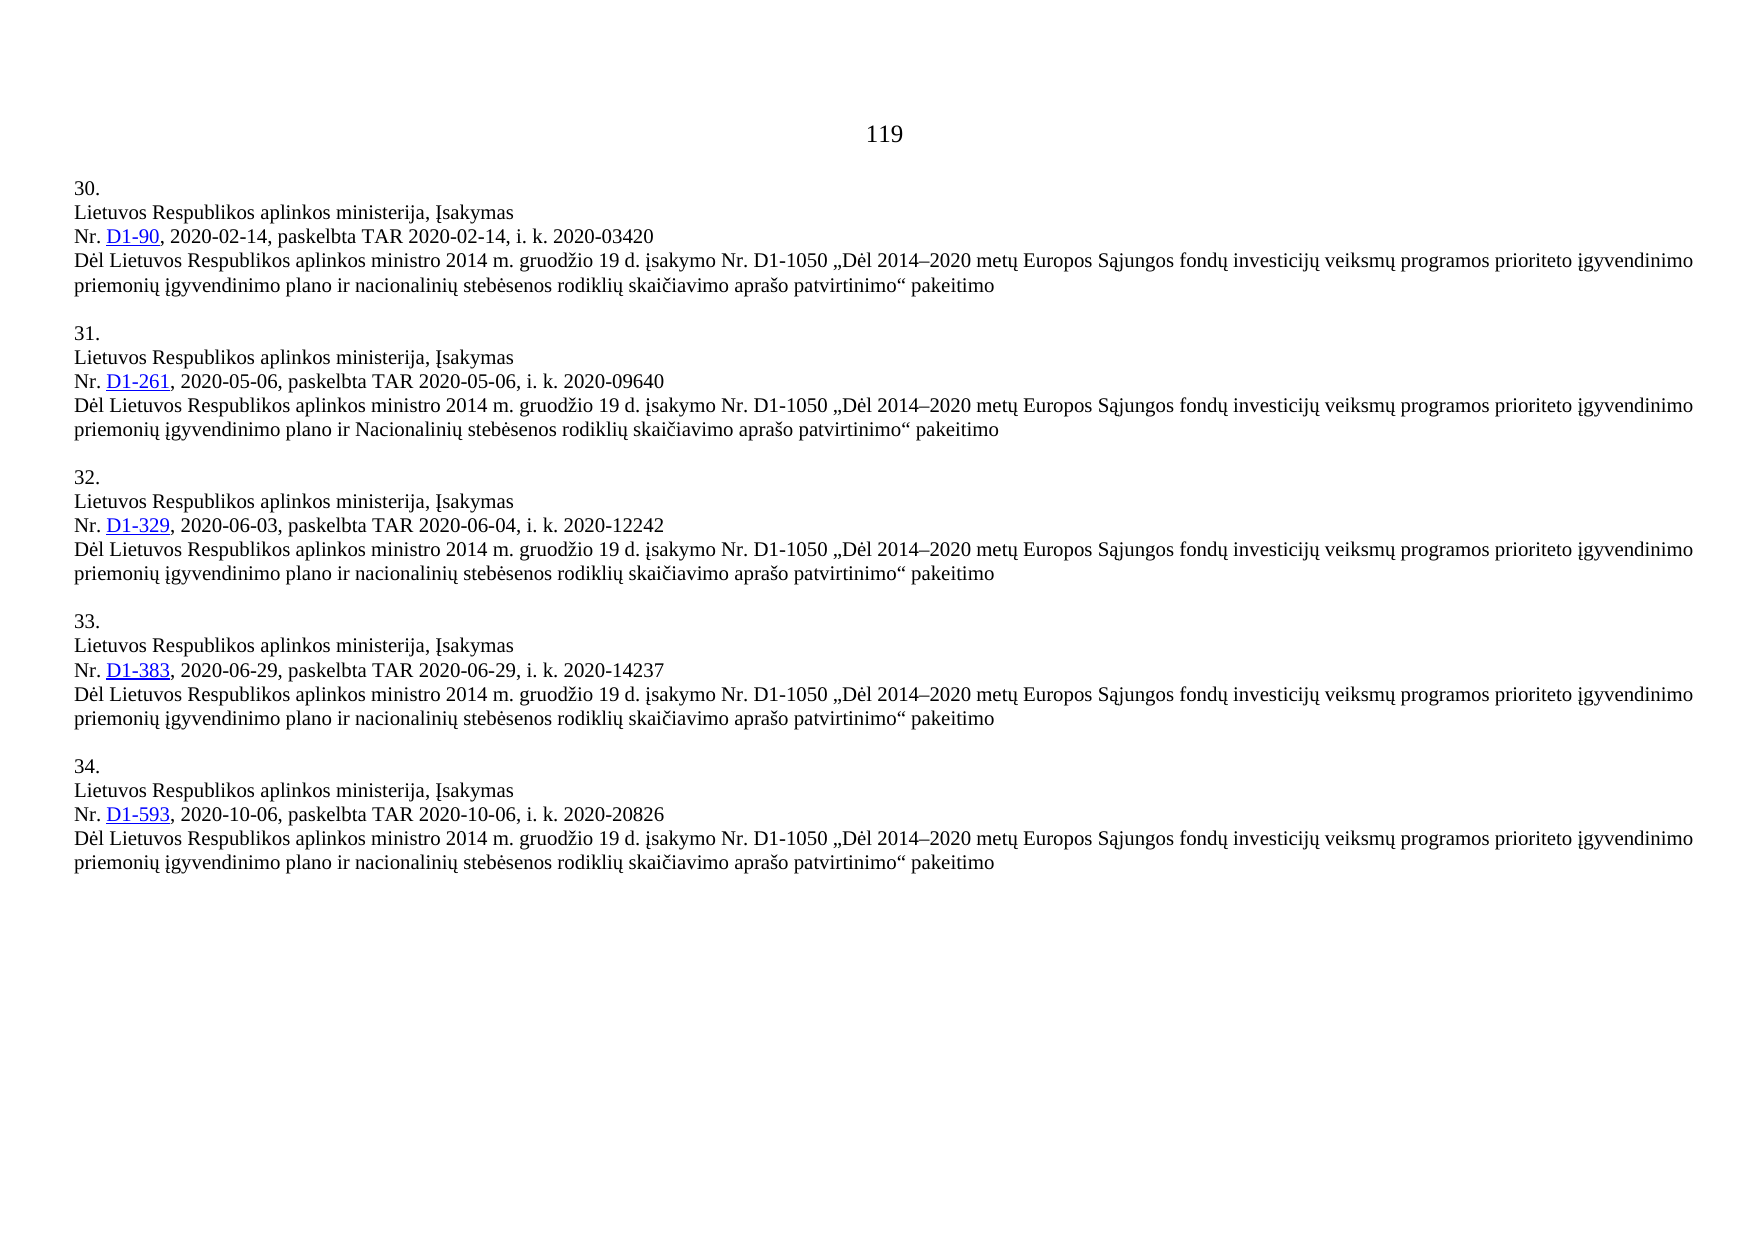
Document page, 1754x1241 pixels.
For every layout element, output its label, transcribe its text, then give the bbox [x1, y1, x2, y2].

text Nr. D1-383, 2020-06-29, paskelbta TAR 2020-06-29, i. k. 2020-14237 [74, 657, 1695, 682]
text Lietuvos Respublikos aplinkos ministerija, Įsakymas [74, 200, 1695, 224]
text Dėl Lietuvos Respublikos aplinkos ministro 2014 m. gruodžio 19 d. įsakymo Nr. D1-1050 „Dėl 2014–2020 metų Europos Sąjungos fondų investicijų veiksmų programos prioriteto įgyvendinimo priemonių įgyvendinimo plano ir nacionalinių stebėsenos rodiklių skaičiavimo aprašo patvirtinimo“ pakeitimo [74, 826, 1695, 874]
text Dėl Lietuvos Respublikos aplinkos ministro 2014 m. gruodžio 19 d. įsakymo Nr. D1-1050 „Dėl 2014–2020 metų Europos Sąjungos fondų investicijų veiksmų programos prioriteto įgyvendinimo priemonių įgyvendinimo plano ir Nacionalinių stebėsenos rodiklių skaičiavimo aprašo patvirtinimo“ pakeitimo [74, 393, 1695, 441]
text Dėl Lietuvos Respublikos aplinkos ministro 2014 m. gruodžio 19 d. įsakymo Nr. D1-1050 „Dėl 2014–2020 metų Europos Sąjungos fondų investicijų veiksmų programos prioriteto įgyvendinimo priemonių įgyvendinimo plano ir nacionalinių stebėsenos rodiklių skaičiavimo aprašo patvirtinimo“ pakeitimo [74, 248, 1695, 297]
text 31. [74, 321, 1695, 345]
text Dėl Lietuvos Respublikos aplinkos ministro 2014 m. gruodžio 19 d. įsakymo Nr. D1-1050 „Dėl 2014–2020 metų Europos Sąjungos fondų investicijų veiksmų programos prioriteto įgyvendinimo priemonių įgyvendinimo plano ir nacionalinių stebėsenos rodiklių skaičiavimo aprašo patvirtinimo“ pakeitimo [74, 682, 1695, 730]
text Nr. D1-90, 2020-02-14, paskelbta TAR 2020-02-14, i. k. 2020-03420 [74, 224, 1695, 248]
text Nr. D1-593, 2020-10-06, paskelbta TAR 2020-10-06, i. k. 2020-20826 [74, 802, 1695, 826]
text Lietuvos Respublikos aplinkos ministerija, Įsakymas [74, 633, 1695, 657]
text Lietuvos Respublikos aplinkos ministerija, Įsakymas [74, 489, 1695, 513]
text 30. [74, 176, 1695, 200]
text Nr. D1-261, 2020-05-06, paskelbta TAR 2020-05-06, i. k. 2020-09640 [74, 369, 1695, 393]
text Nr. D1-329, 2020-06-03, paskelbta TAR 2020-06-04, i. k. 2020-12242 [74, 513, 1695, 537]
text 34. [74, 754, 1695, 778]
text Lietuvos Respublikos aplinkos ministerija, Įsakymas [74, 778, 1695, 802]
text Dėl Lietuvos Respublikos aplinkos ministro 2014 m. gruodžio 19 d. įsakymo Nr. D1-1050 „Dėl 2014–2020 metų Europos Sąjungos fondų investicijų veiksmų programos prioriteto įgyvendinimo priemonių įgyvendinimo plano ir nacionalinių stebėsenos rodiklių skaičiavimo aprašo patvirtinimo“ pakeitimo [74, 537, 1695, 585]
text 33. [74, 609, 1695, 633]
text 32. [74, 465, 1695, 489]
text Lietuvos Respublikos aplinkos ministerija, Įsakymas [74, 345, 1695, 369]
